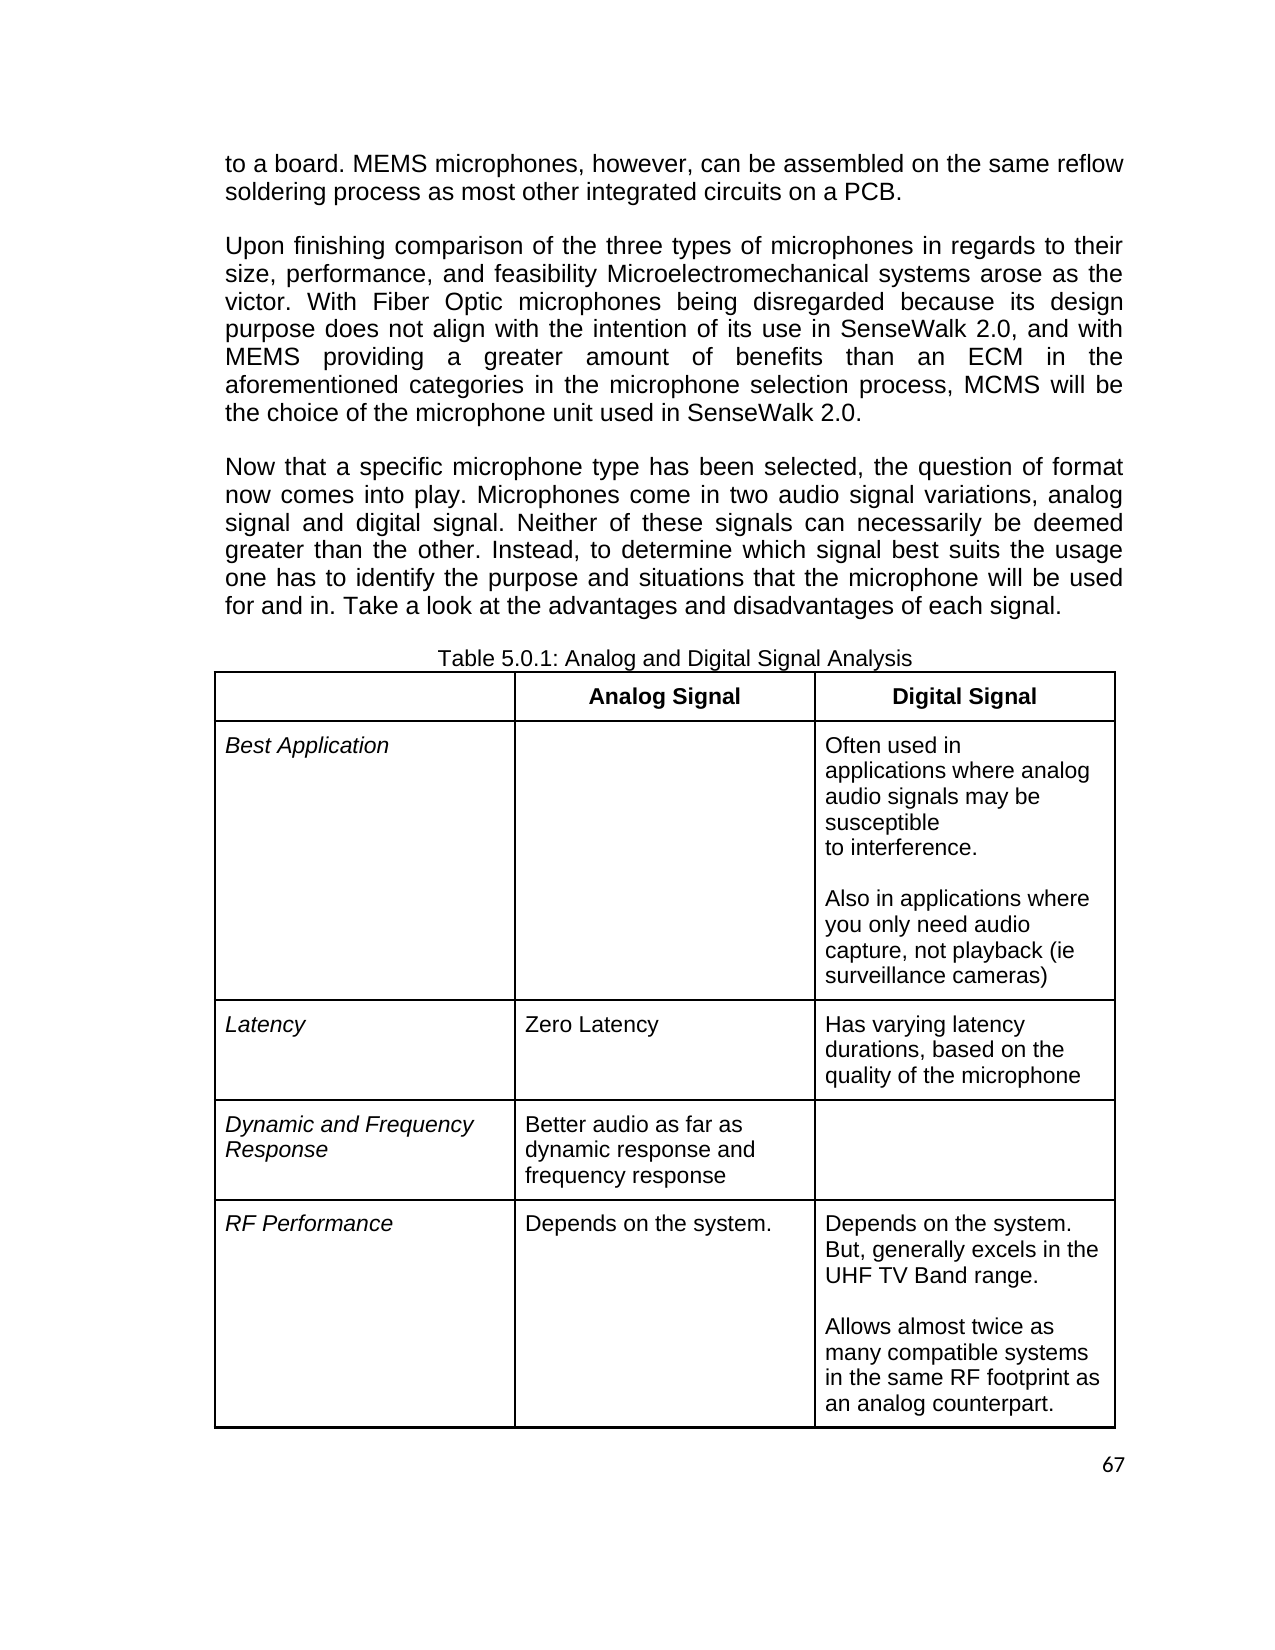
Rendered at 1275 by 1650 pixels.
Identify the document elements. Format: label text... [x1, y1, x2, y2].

table_cell Dynamic and Frequency Response [216, 1101, 514, 1198]
table_cell RF Performance [216, 1201, 514, 1426]
table_cell Often used in applications where analog audio signals may be susceptible to interference. Also in applications where you only need audio capture, not playback (ie surveillance cameras) [816, 722, 1114, 999]
table_cell Better audio as far as dynamic response and frequency response [516, 1101, 814, 1198]
table_cell Has varying latency durations, based on the quality of the microphone [816, 1001, 1114, 1099]
table_cell Latency [216, 1001, 514, 1099]
table_cell Depends on the system. [516, 1201, 814, 1426]
table_cell [516, 722, 814, 999]
table_cell Best Application [216, 722, 514, 999]
table_cell Depends on the system. But, generally excels in the UHF TV Band range. Allows almost twice as many compatible systems in the same RF footprint as an analog counterpart. [816, 1201, 1114, 1426]
table_header Digital Signal [816, 673, 1114, 720]
table_header [216, 673, 514, 720]
table_cell Zero Latency [516, 1001, 814, 1099]
table_header Analog Signal [516, 673, 814, 720]
text to a board. MEMS microphones, however, can be assembled on the same reflow soldering process as most other integrated circuits on a PCB. [225, 150, 1125, 206]
text Now that a specific microphone type has been selected, the question of format now comes into play. Microphones come in two audio signal variations, analog signal and digital signal. Neither of these signals can necessarily be deemed greater than the other. Instead, to determine which signal best suits the usage one has to identify the purpose and situations that the microphone will be used for and in. Take a look at the advantages and disadvantages of each signal. [225, 452, 1125, 620]
table_cell [816, 1101, 1114, 1198]
text Table 5.0.1: Analog and Digital Signal Analysis [225, 646, 1125, 671]
text Upon finishing comparison of the three types of microphones in regards to their size, performance, and feasibility Microelectromechanical systems arose as the victor. With Fiber Optic microphones being disregarded because its design purpose does not align with the intention of its use in SenseWalk 2.0, and with MEMS providing a greater amount of benefits than an ECM in the aforementioned categories in the microphone selection process, MCMS will be the choice of the microphone unit used in SenseWalk 2.0. [225, 231, 1125, 427]
